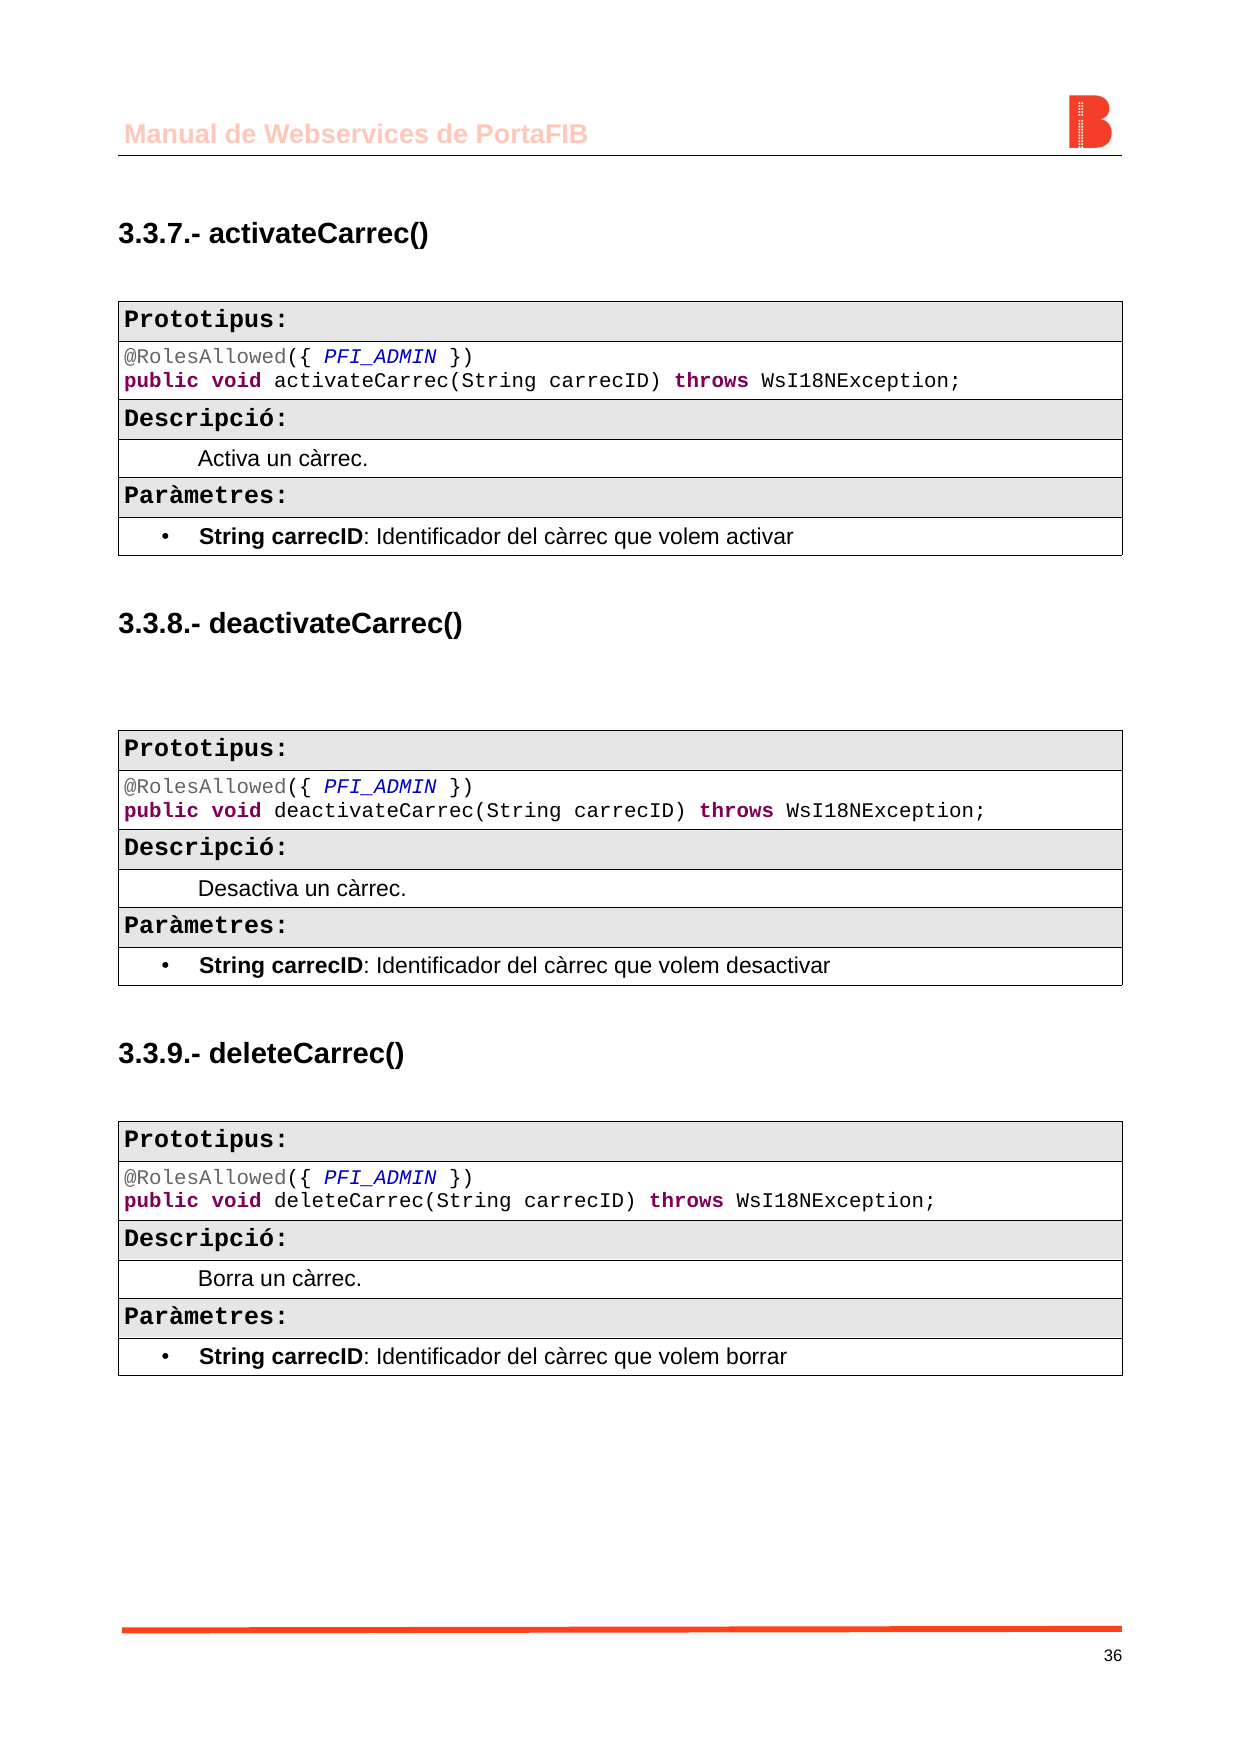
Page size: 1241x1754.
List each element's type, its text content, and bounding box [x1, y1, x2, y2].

table_cell @RolesAllowed({ PFI_ADMIN }) public void activateCarrec(String carrecID) throws WsI18NException; [119, 342, 1122, 399]
table_cell Descripció: [119, 830, 1122, 869]
table_cell Paràmetres: [119, 1299, 1122, 1337]
table_cell Paràmetres: [119, 478, 1122, 517]
table_cell Activa un càrrec. [119, 440, 1122, 477]
subtitle deactivateCarrec() [118, 606, 1122, 640]
picture [1063, 94, 1117, 150]
table_cell Descripció: [119, 400, 1122, 439]
table_header Prototipus: [119, 731, 1122, 770]
table_cell String carrecID: Identificador del càrrec que volem desactivar [119, 948, 1122, 984]
subtitle activateCarrec() [118, 216, 1122, 249]
table_cell @RolesAllowed({ PFI_ADMIN }) public void deactivateCarrec(String carrecID) throws WsI18NException; [119, 771, 1122, 829]
table_cell Descripció: [119, 1221, 1122, 1259]
table_header Prototipus: [119, 302, 1122, 341]
table_cell Paràmetres: [119, 908, 1122, 947]
table_header Prototipus: [119, 1122, 1122, 1161]
subtitle deleteCarrec() [118, 1036, 1122, 1069]
table_cell Borra un càrrec. [119, 1261, 1122, 1297]
table_cell Desactiva un càrrec. [119, 870, 1122, 907]
table_cell String carrecID: Identificador del càrrec que volem borrar [119, 1339, 1122, 1375]
table_cell String carrecID: Identificador del càrrec que volem activar [119, 518, 1122, 555]
table_cell @RolesAllowed({ PFI_ADMIN }) public void deleteCarrec(String carrecID) throws WsI18NException; [119, 1162, 1122, 1220]
